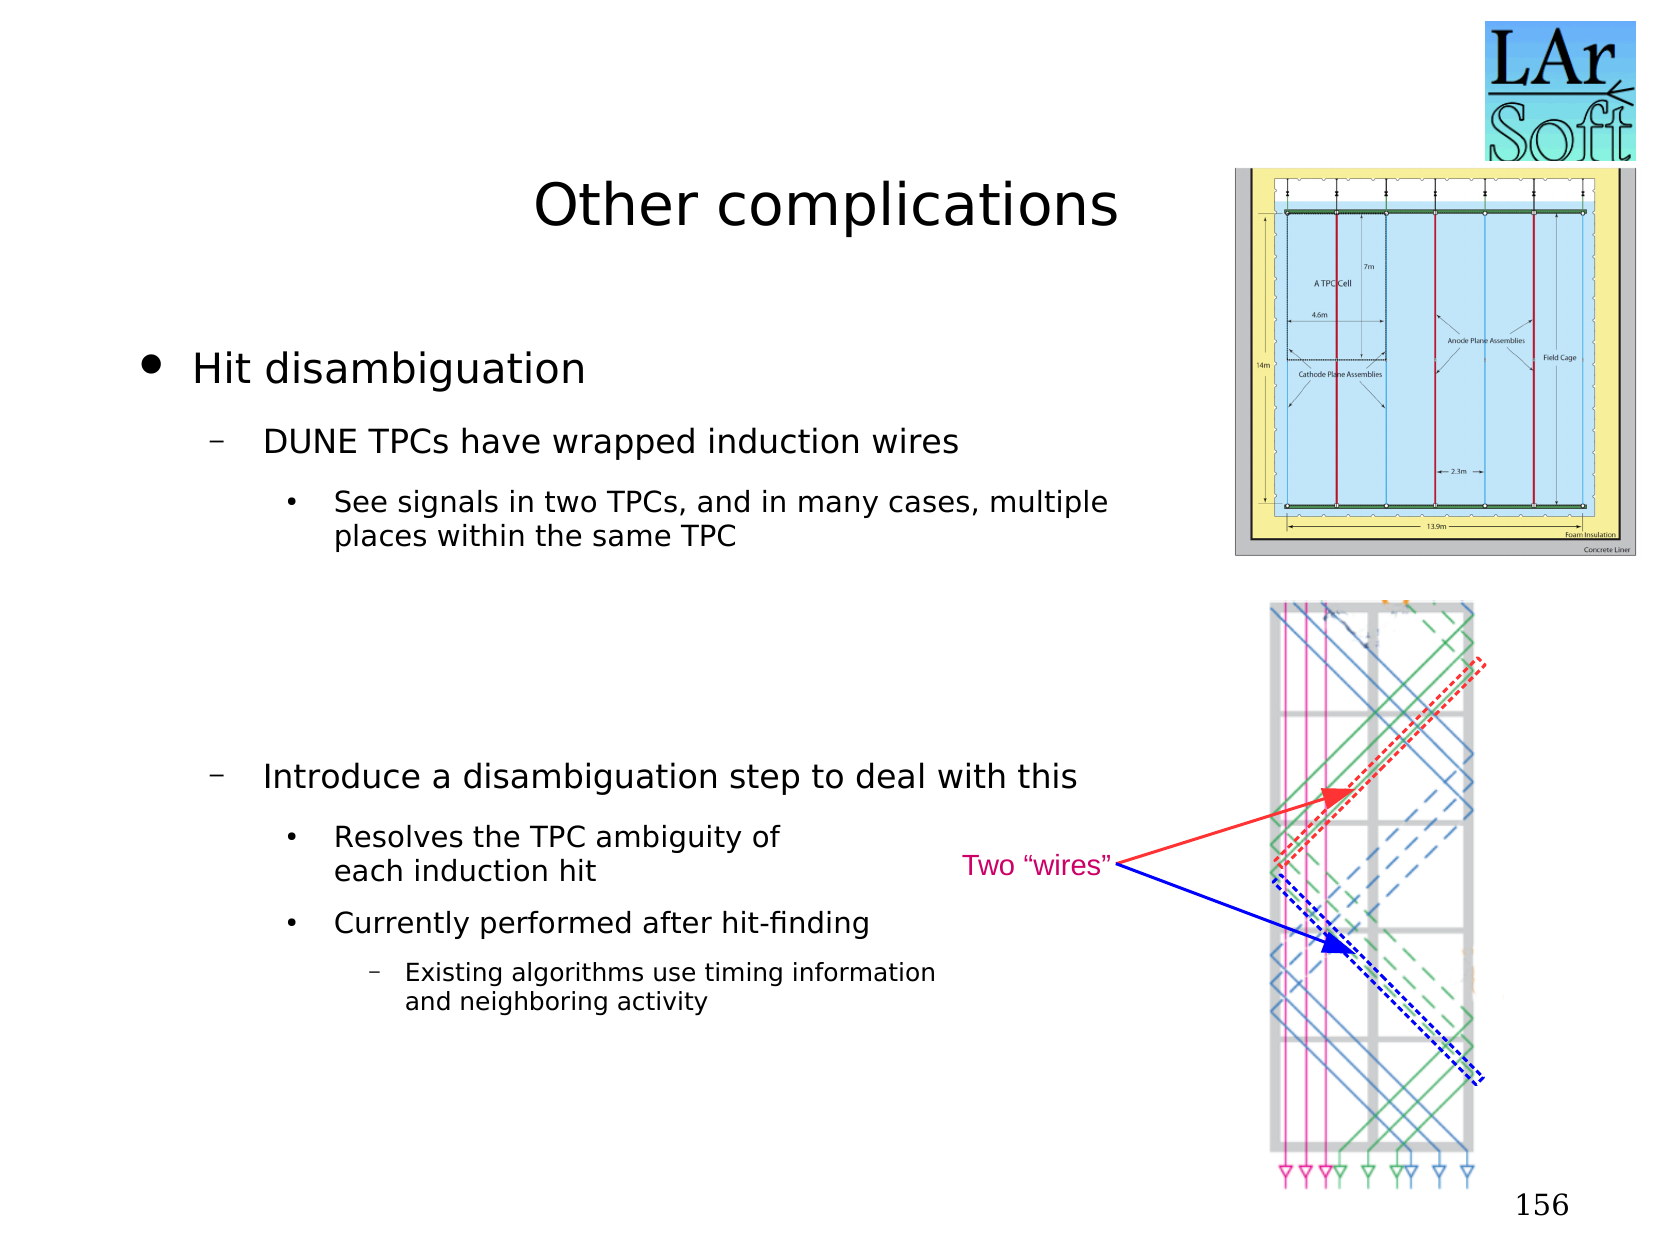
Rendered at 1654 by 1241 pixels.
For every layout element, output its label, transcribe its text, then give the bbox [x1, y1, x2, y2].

list Hit disambiguation DUNE TPCs have wrapped induction wires See signals in two TPCs, and in many cases, multiple places within the same TPC Introduce a disambiguation step to deal with this Resolves the TPC ambiguity of each induction hit Currently performed after hit-finding Existing algorithms use timing information and neighboring activity [121, 344, 1533, 1127]
picture [1242, 600, 1504, 1195]
list Hit disambiguation DUNE TPCs have wrapped induction wires See signals in two TPCs, and in many cases, multiple places within the same TPC Introduce a disambiguation step to deal with this Resolves the TPC ambiguity of each induction hit Currently performed after hit-finding Existing algorithms use timing information and neighboring activity [1128, 827, 1242, 909]
picture [1229, 21, 1641, 563]
title Other complications [121, 102, 1533, 310]
text_box Two “wires” [947, 842, 1128, 890]
